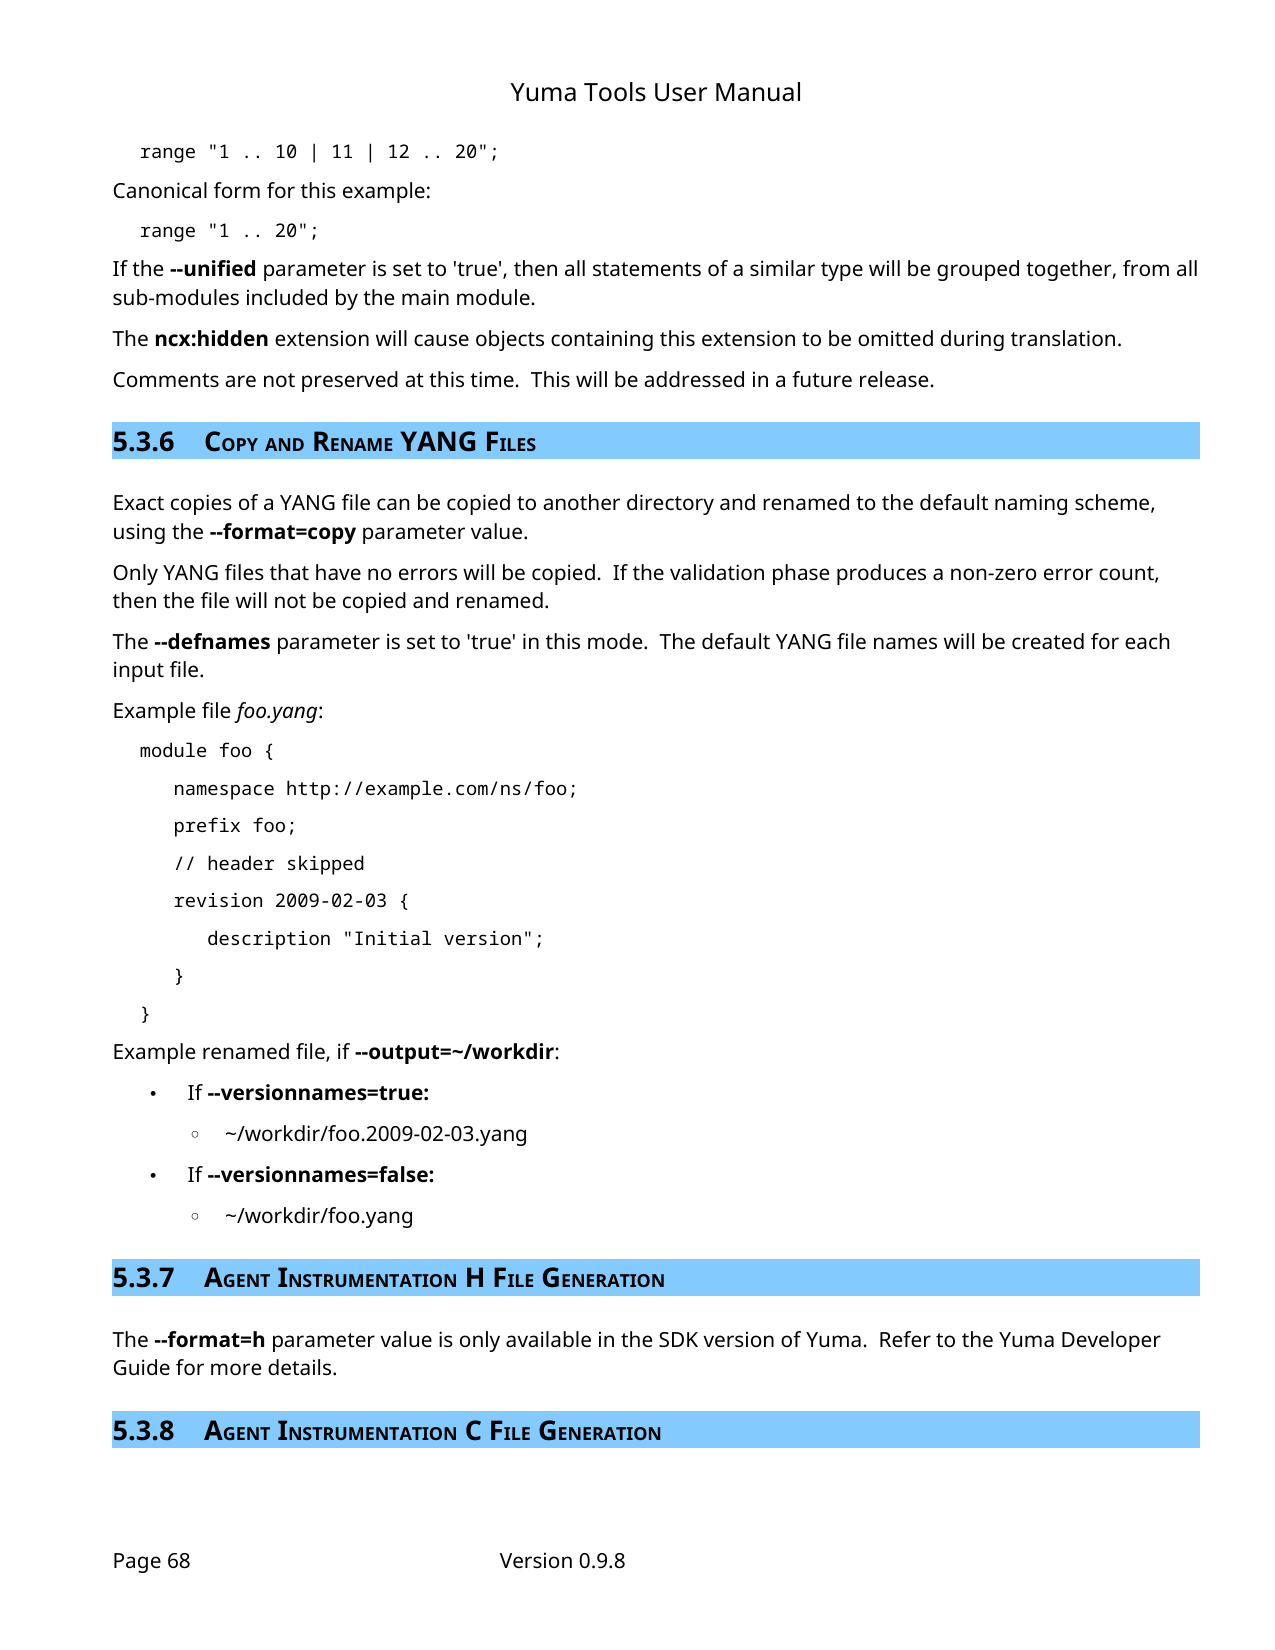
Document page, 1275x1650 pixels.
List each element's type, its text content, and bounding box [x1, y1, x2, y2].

text Only YANG files that have no errors will be copied. If the validation phase produces a non-zero error count, then the file will not be copied and renamed. [112, 558, 1200, 615]
text Example file foo.yang: [112, 697, 1200, 725]
text The ncx:hidden extension will cause objects containing this extension to be omitted during translation. [112, 324, 1200, 352]
text } [139, 962, 1200, 988]
list ~/workdir/foo.2009-02-03.yang [187, 1119, 1200, 1148]
text module foo { [139, 737, 1200, 763]
text range "1 .. 20"; [139, 217, 1200, 242]
text description "Initial version"; [139, 925, 1200, 951]
text Exact copies of a YANG file can be copied to another directory and renamed to the default naming scheme, using the --format=copy parameter value. [112, 488, 1200, 545]
subtitle Agent Instrumentation H File Generation [112, 1259, 1200, 1296]
subtitle Copy and Rename YANG Files [112, 422, 1200, 459]
text // header skipped [139, 850, 1200, 876]
text Canonical form for this example: [112, 176, 1200, 204]
list If --versionnames=true: [150, 1078, 1200, 1107]
text prefix foo; [139, 812, 1200, 838]
text Comments are not preserved at this time. This will be addressed in a future release. [112, 365, 1200, 393]
list If --versionnames=false: [150, 1160, 1200, 1189]
text revision 2009-02-03 { [139, 887, 1200, 913]
text } [139, 1000, 1200, 1026]
text The --format=h parameter value is only available in the SDK version of Yuma. Refer to the Yuma Developer Guide for more details. [112, 1325, 1200, 1382]
list ~/workdir/foo.yang [187, 1201, 1200, 1230]
subtitle Agent Instrumentation C File Generation [112, 1411, 1200, 1448]
text If the --unified parameter is set to 'true', then all statements of a similar type will be grouped together, from all sub-modules included by the main module. [112, 254, 1200, 311]
text Example renamed file, if --output=~/workdir: [112, 1037, 1200, 1066]
text range "1 .. 10 | 11 | 12 .. 20"; [139, 138, 1200, 164]
text namespace http://example.com/ns/foo; [139, 775, 1200, 801]
text The --defnames parameter is set to 'true' in this mode. The default YANG file names will be created for each input file. [112, 627, 1200, 684]
